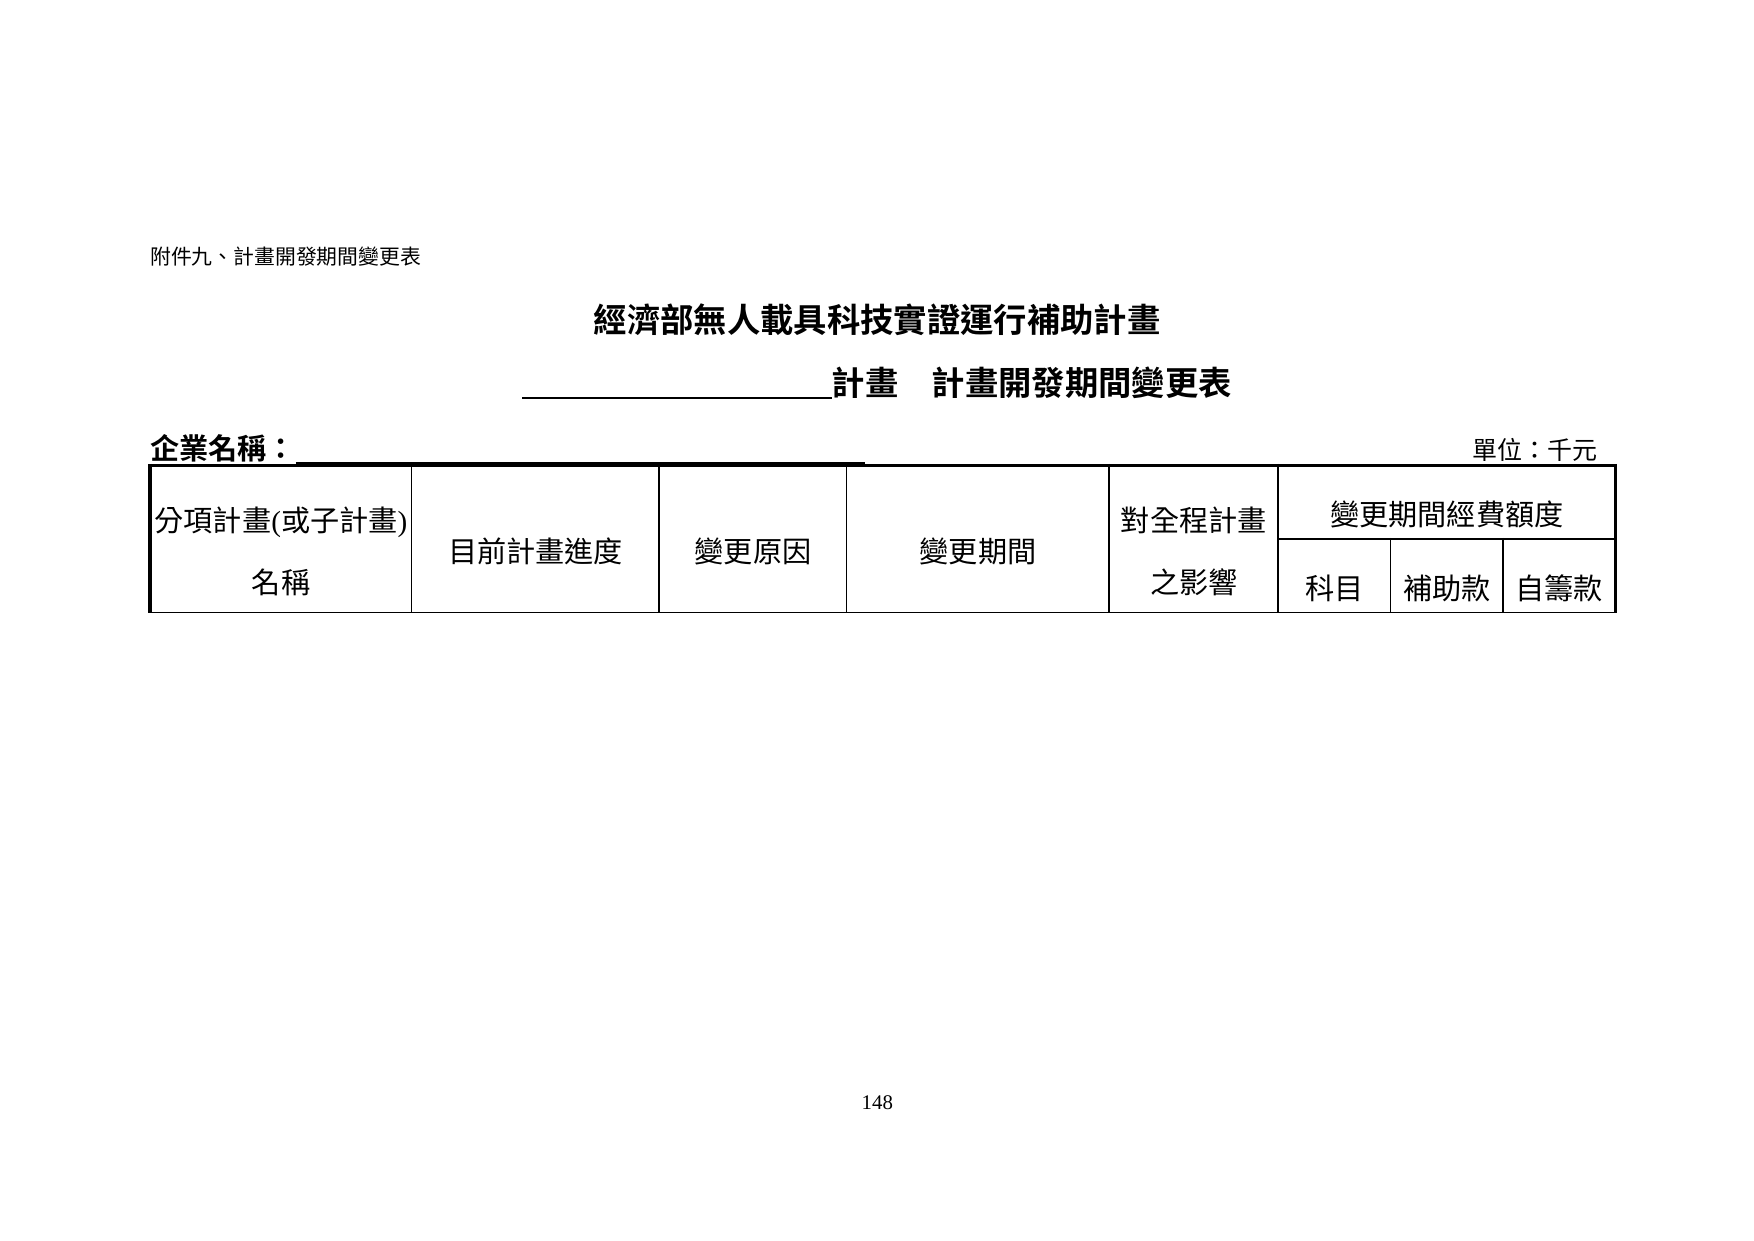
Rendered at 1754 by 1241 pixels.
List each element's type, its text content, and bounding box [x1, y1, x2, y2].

table_cell 科目 [1279, 540, 1390, 612]
table_header 變更期間經費額度 [1279, 467, 1614, 538]
table_cell 補助款 [1391, 540, 1502, 612]
text 企業名稱： 單位：千元 [150, 401, 1604, 464]
table_cell 自籌款 [1504, 540, 1614, 612]
text 經濟部無人載具科技實證運行補助計畫 [150, 276, 1604, 339]
table_header 變更期間 [847, 467, 1108, 612]
text 附件九、計畫開發期間變更表 [150, 214, 1604, 276]
table_header 變更原因 [660, 467, 846, 612]
table_header 目前計畫進度 [412, 467, 658, 612]
table_header 對全程計畫之影響 [1110, 467, 1277, 612]
table_header 分項計畫(或子計畫)名稱 [152, 467, 411, 612]
text 計畫 計畫開發期間變更表 [150, 339, 1604, 401]
